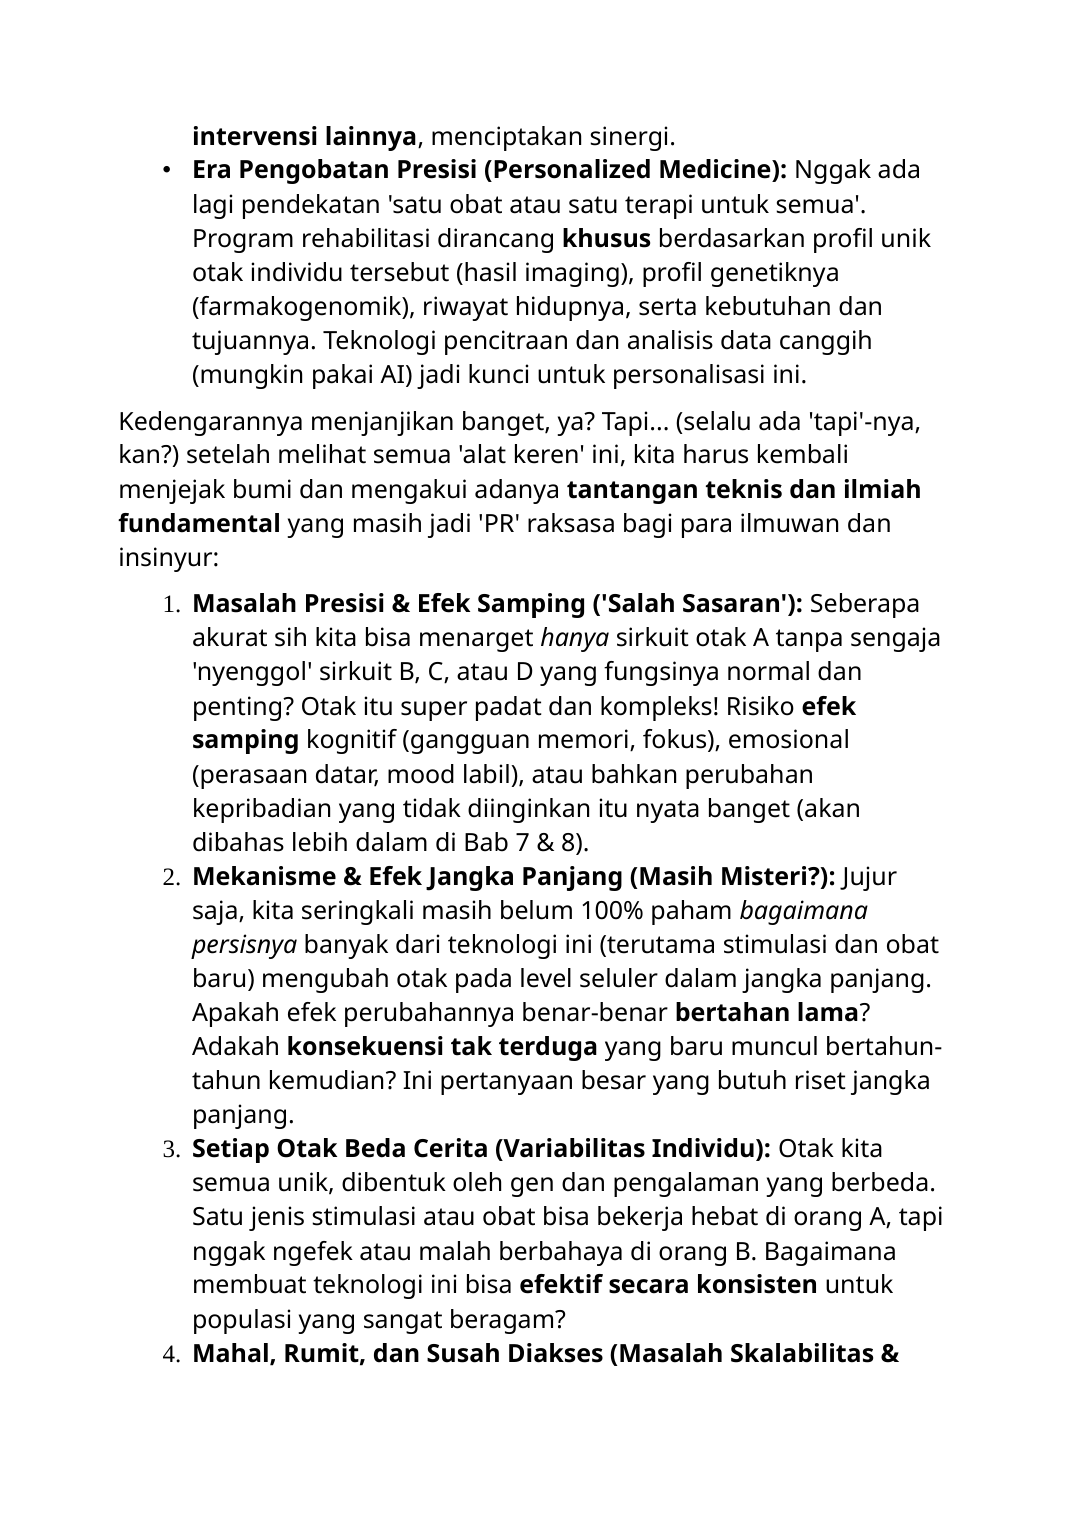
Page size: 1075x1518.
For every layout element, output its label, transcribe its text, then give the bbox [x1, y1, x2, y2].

list Setiap Otak Beda Cerita (Variabilitas Individu): Otak kita semua unik, dibentuk oleh gen dan pengalaman yang berbeda. Satu jenis stimulasi atau obat bisa bekerja hebat di orang A, tapi nggak ngefek atau malah berbahaya di orang B. Bagaimana membuat teknologi ini bisa efektif secara konsisten untuk populasi yang sangat beragam? [162, 1131, 957, 1335]
text Kedengarannya menjanjikan banget, ya? Tapi... (selalu ada 'tapi'-nya, kan?) setelah melihat semua 'alat keren' ini, kita harus kembali menjejak bumi dan mengakui adanya tantangan teknis dan ilmiah fundamental yang masih jadi 'PR' raksasa bagi para ilmuwan dan insinyur: [118, 403, 957, 573]
list Masalah Presisi & Efek Samping ('Salah Sasaran'): Seberapa akurat sih kita bisa menarget hanya sirkuit otak A tanpa sengaja 'nyenggol' sirkuit B, C, atau D yang fungsinya normal dan penting? Otak itu super padat dan kompleks! Risiko efek samping kognitif (gangguan memori, fokus), emosional (perasaan datar, mood labil), atau bahkan perubahan kepribadian yang tidak diinginkan itu nyata banget (akan dibahas lebih dalam di Bab 7 & 8). [162, 586, 957, 858]
list Mahal, Rumit, dan Susah Diakses (Masalah Skalabilitas & [162, 1335, 957, 1369]
list Mekanisme & Efek Jangka Panjang (Masih Misteri?): Jujur saja, kita seringkali masih belum 100% paham bagaimana persisnya banyak dari teknologi ini (terutama stimulasi dan obat baru) mengubah otak pada level seluler dalam jangka panjang. Apakah efek perubahannya benar-benar bertahan lama? Adakah konsekuensi tak terduga yang baru muncul bertahun-tahun kemudian? Ini pertanyaan besar yang butuh riset jangka panjang. [162, 858, 957, 1131]
list Era Pengobatan Presisi (Personalized Medicine): Nggak ada lagi pendekatan 'satu obat atau satu terapi untuk semua'. Program rehabilitasi dirancang khusus berdasarkan profil unik otak individu tersebut (hasil imaging), profil genetiknya (farmakogenomik), riwayat hidupnya, serta kebutuhan dan tujuannya. Teknologi pencitraan dan analisis data canggih (mungkin pakai AI) jadi kunci untuk personalisasi ini. [162, 152, 957, 391]
list intervensi lainnya, menciptakan sinergi. [162, 118, 957, 152]
